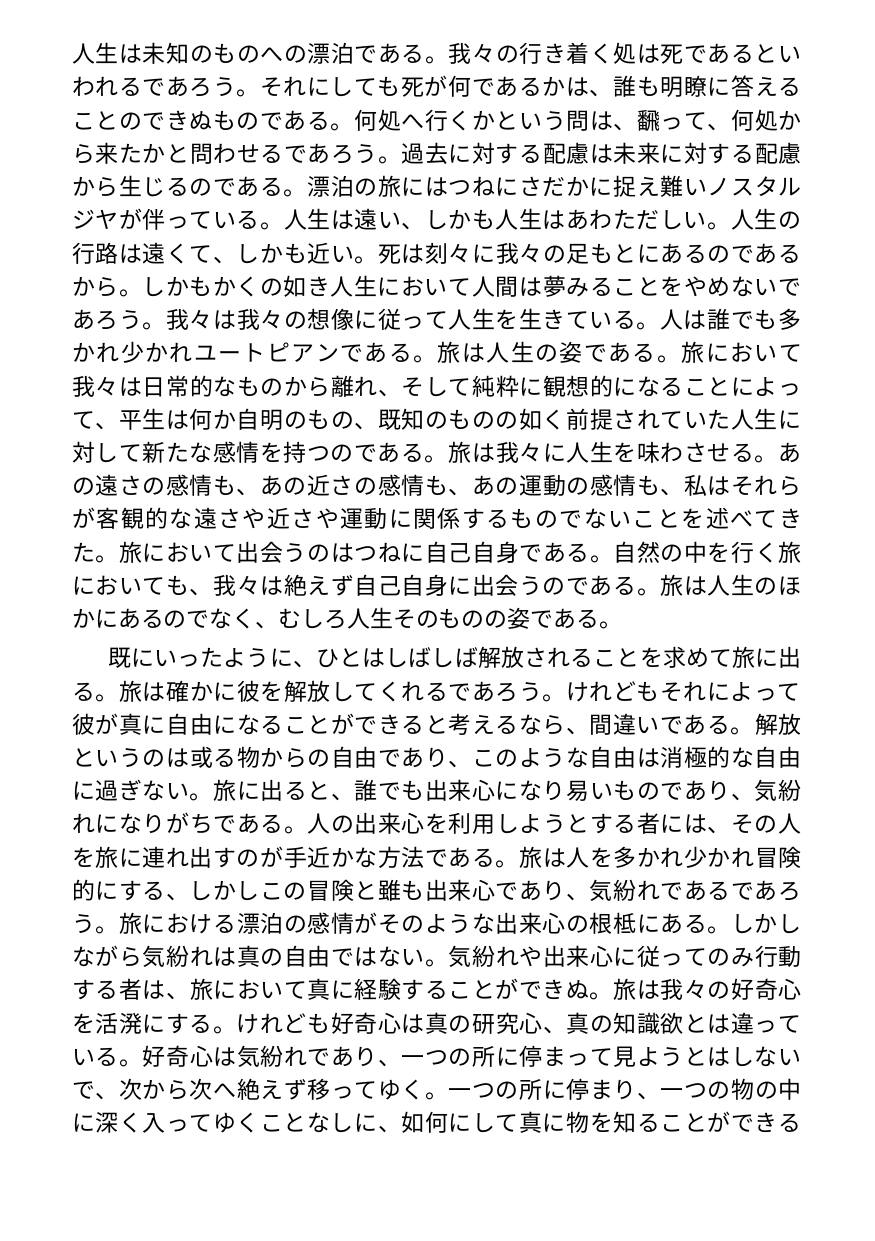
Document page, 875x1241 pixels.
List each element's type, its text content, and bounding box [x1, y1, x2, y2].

text 人生は未知のものへの漂泊である。我々の行き着く処は死であるといわれるであろう。それにしても死が何であるかは、誰も明瞭に答えることのできぬものである。何処へ行くかという問は、飜って、何処から来たかと問わせるであろう。過去に対する配慮は未来に対する配慮から生じるのである。漂泊の旅にはつねにさだかに捉え難いノスタルジヤが伴っている。人生は遠い、しかも人生はあわただしい。人生の行路は遠くて、しかも近い。死は刻々に我々の足もとにあるのであるから。しかもかくの如き人生において人間は夢みることをやめないであろう。我々は我々の想像に従って人生を生きている。人は誰でも多かれ少かれユートピアンである。旅は人生の姿である。旅において我々は日常的なものから離れ、そして純粋に観想的になることによって、平生は何か自明のもの、既知のものの如く前提されていた人生に対して新たな感情を持つのである。旅は我々に人生を味わさせる。あの遠さの感情も、あの近さの感情も、あの運動の感情も、私はそれらが客観的な遠さや近さや運動に関係するものでないことを述べてきた。旅において出会うのはつねに自己自身である。自然の中を行く旅においても、我々は絶えず自己自身に出会うのである。旅は人生のほかにあるのでなく、むしろ人生そのものの姿である。 [72, 36, 802, 634]
text 既にいったように、ひとはしばしば解放されることを求めて旅に出る。旅は確かに彼を解放してくれるであろう。けれどもそれによって彼が真に自由になることができると考えるなら、間違いである。解放というのは或る物からの自由であり、このような自由は消極的な自由に過ぎない。旅に出ると、誰でも出来心になり易いものであり、気紛れになりがちである。人の出来心を利用しようとする者には、その人を旅に連れ出すのが手近かな方法である。旅は人を多かれ少かれ冒険的にする、しかしこの冒険と雖も出来心であり、気紛れであるであろう。旅における漂泊の感情がそのような出来心の根柢にある。しかしながら気紛れは真の自由ではない。気紛れや出来心に従ってのみ行動する者は、旅において真に経験することができぬ。旅は我々の好奇心を活溌にする。けれども好奇心は真の研究心、真の知識欲とは違っている。好奇心は気紛れであり、一つの所に停まって見ようとはしないで、次から次へ絶えず移ってゆく。一つの所に停まり、一つの物の中に深く入ってゆくことなしに、如何にして真に物を知ることができる [72, 640, 802, 1138]
